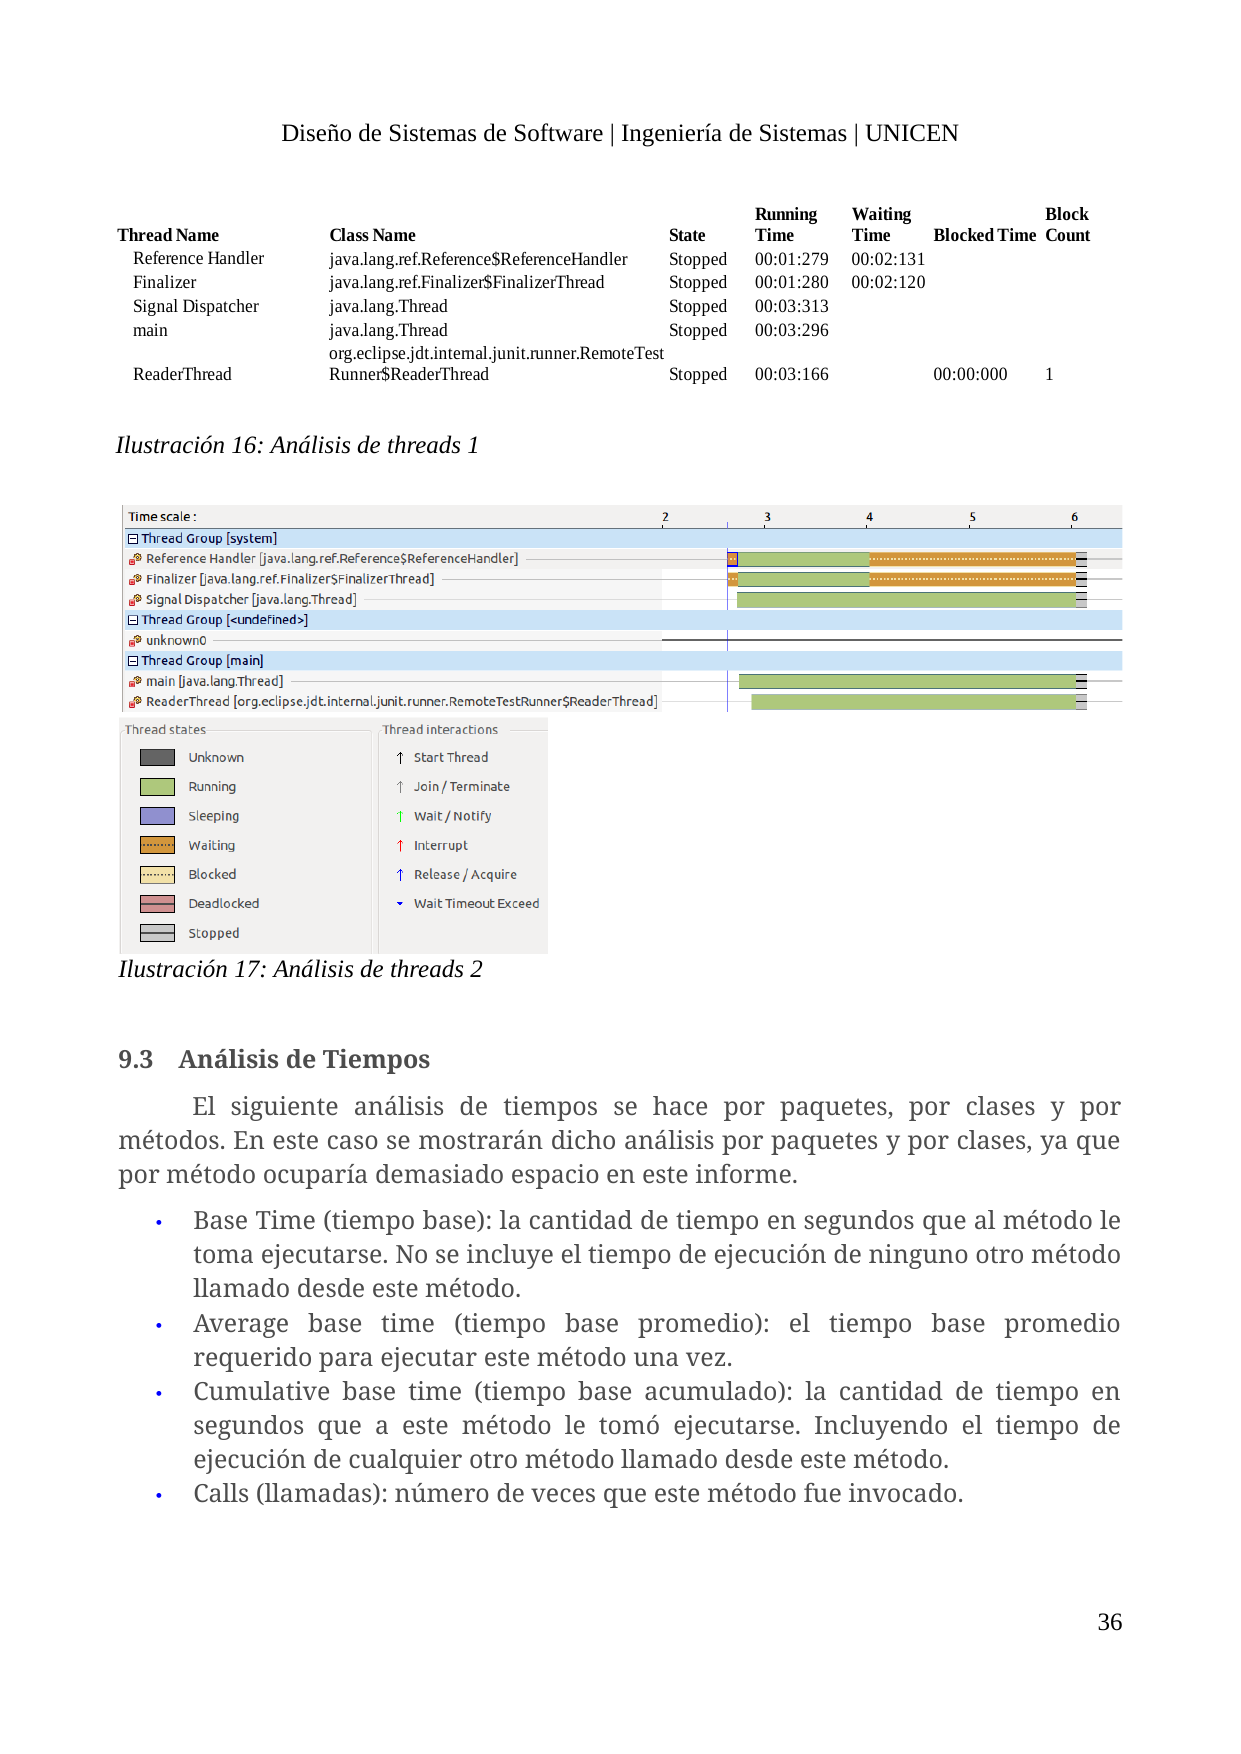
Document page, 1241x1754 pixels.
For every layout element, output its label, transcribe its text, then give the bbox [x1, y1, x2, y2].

text Ilustración 16: Análisis de threads 1 [115, 204, 1119, 458]
text Ilustración 17: Análisis de threads 2 [118, 954, 1122, 983]
list Cumulative base time (tiempo base acumulado): la cantidad de tiempo en segundos que a este método le tomó ejecutarse. Incluyendo el tiempo de ejecución de cualquier otro método llamado desde este método. [156, 1373, 1122, 1476]
subtitle Análisis de Tiempos [118, 1042, 1122, 1076]
list Base Time (tiempo base): la cantidad de tiempo en segundos que al método le toma ejecutarse. No se incluye el tiempo de ejecución de ninguno otro método llamado desde este método. [156, 1203, 1122, 1305]
list Calls (llamadas): número de veces que este método fue invocado. [156, 1476, 1122, 1509]
picture [118, 505, 1123, 954]
text El siguiente análisis de tiempos se hace por paquetes, por clases y por métodos. En este caso se mostrarán dicho análisis por paquetes y por clases, ya que por método ocuparía demasiado espacio en este informe. [118, 1088, 1122, 1191]
list Average base time (tiempo base promedio): el tiempo base promedio requerido para ejecutar este método una vez. [156, 1305, 1122, 1373]
